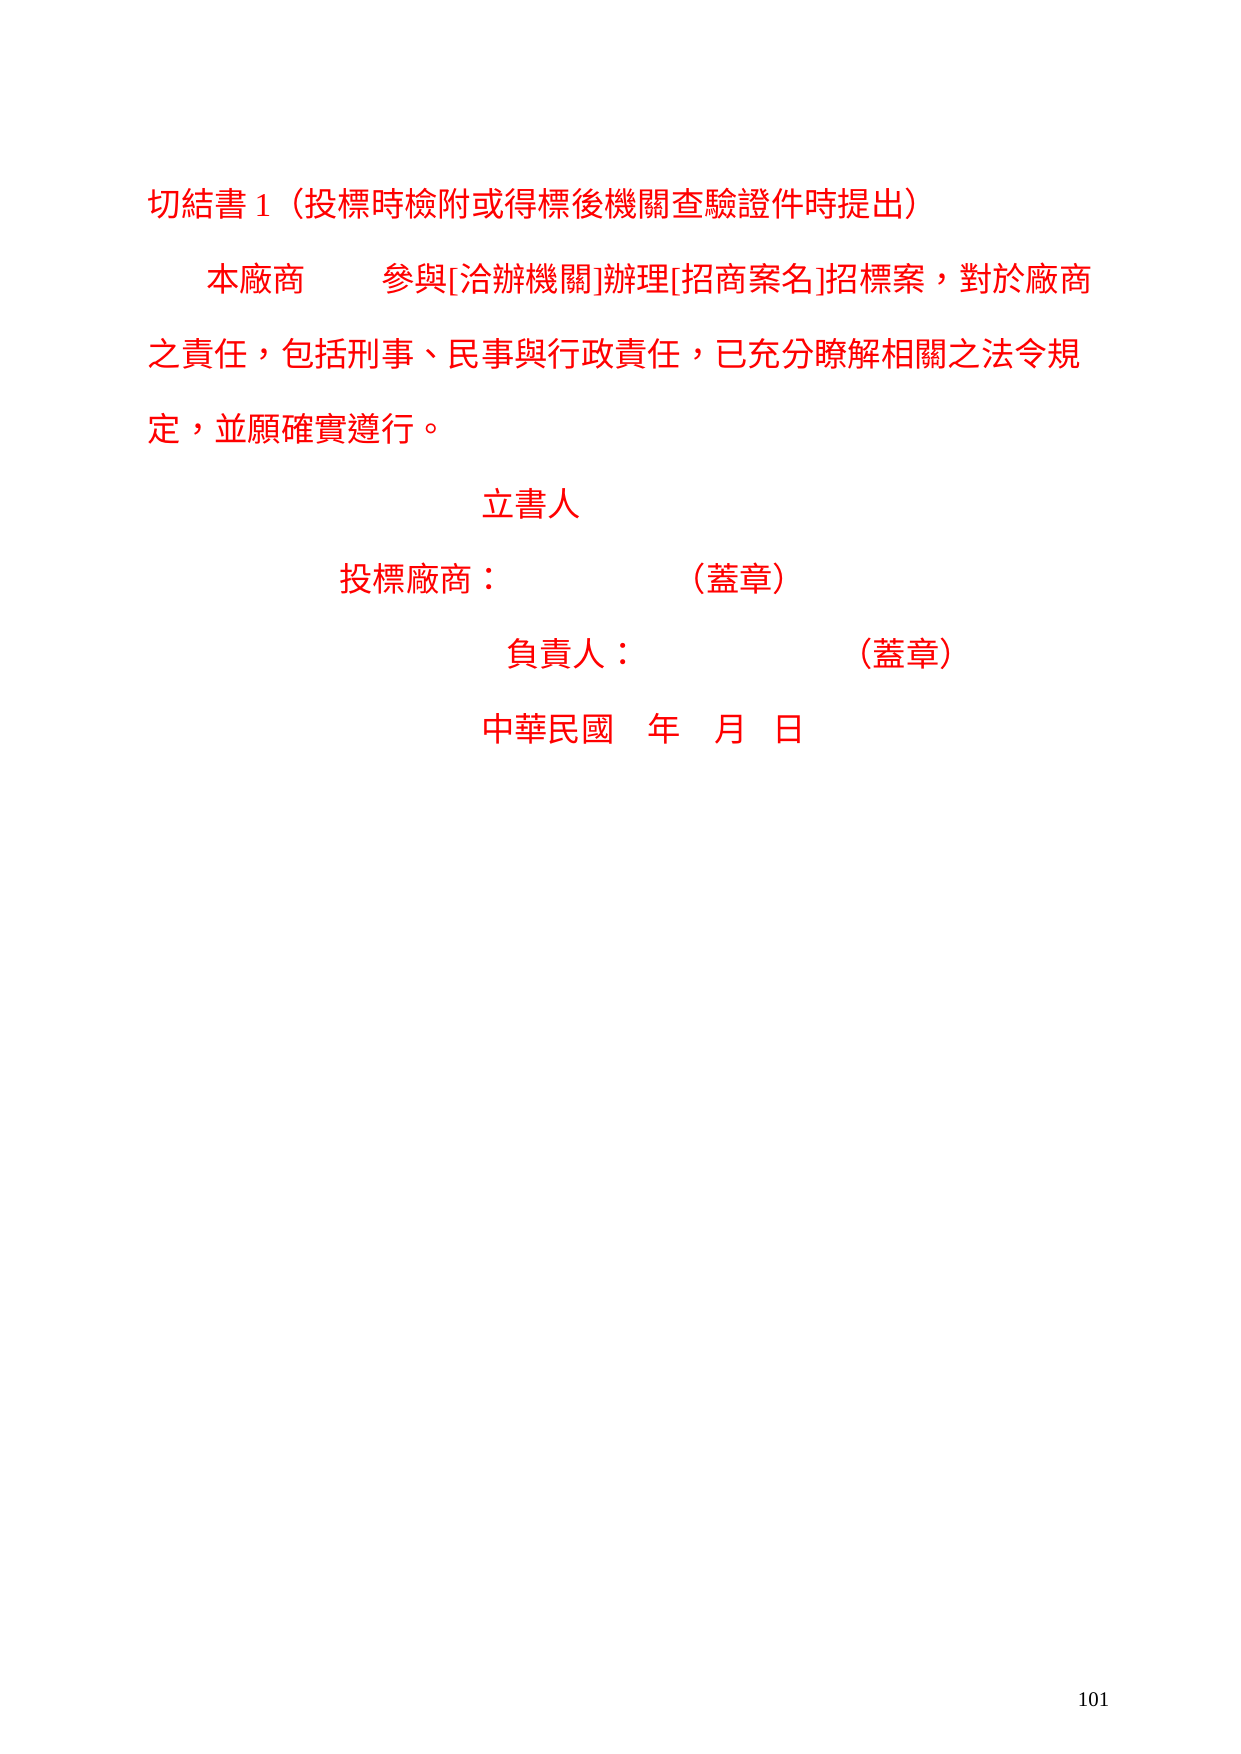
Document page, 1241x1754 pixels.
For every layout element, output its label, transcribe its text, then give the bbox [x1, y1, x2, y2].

text 負責人： （蓋章） [148, 614, 1092, 689]
text 中華民國 年 月 日 [248, 689, 1092, 764]
text 立書人 [248, 464, 1092, 539]
text 本廠商 參與[洽辦機關]辦理[招商案名]招標案，對於廠商之責任，包括刑事、民事與行政責任，已充分瞭解相關之法令規定，並願確實遵行。 [148, 239, 1092, 464]
text 切結書1（投標時檢附或得標後機關查驗證件時提出） [148, 164, 1092, 239]
text 投標廠商： （蓋章） [148, 539, 1092, 614]
